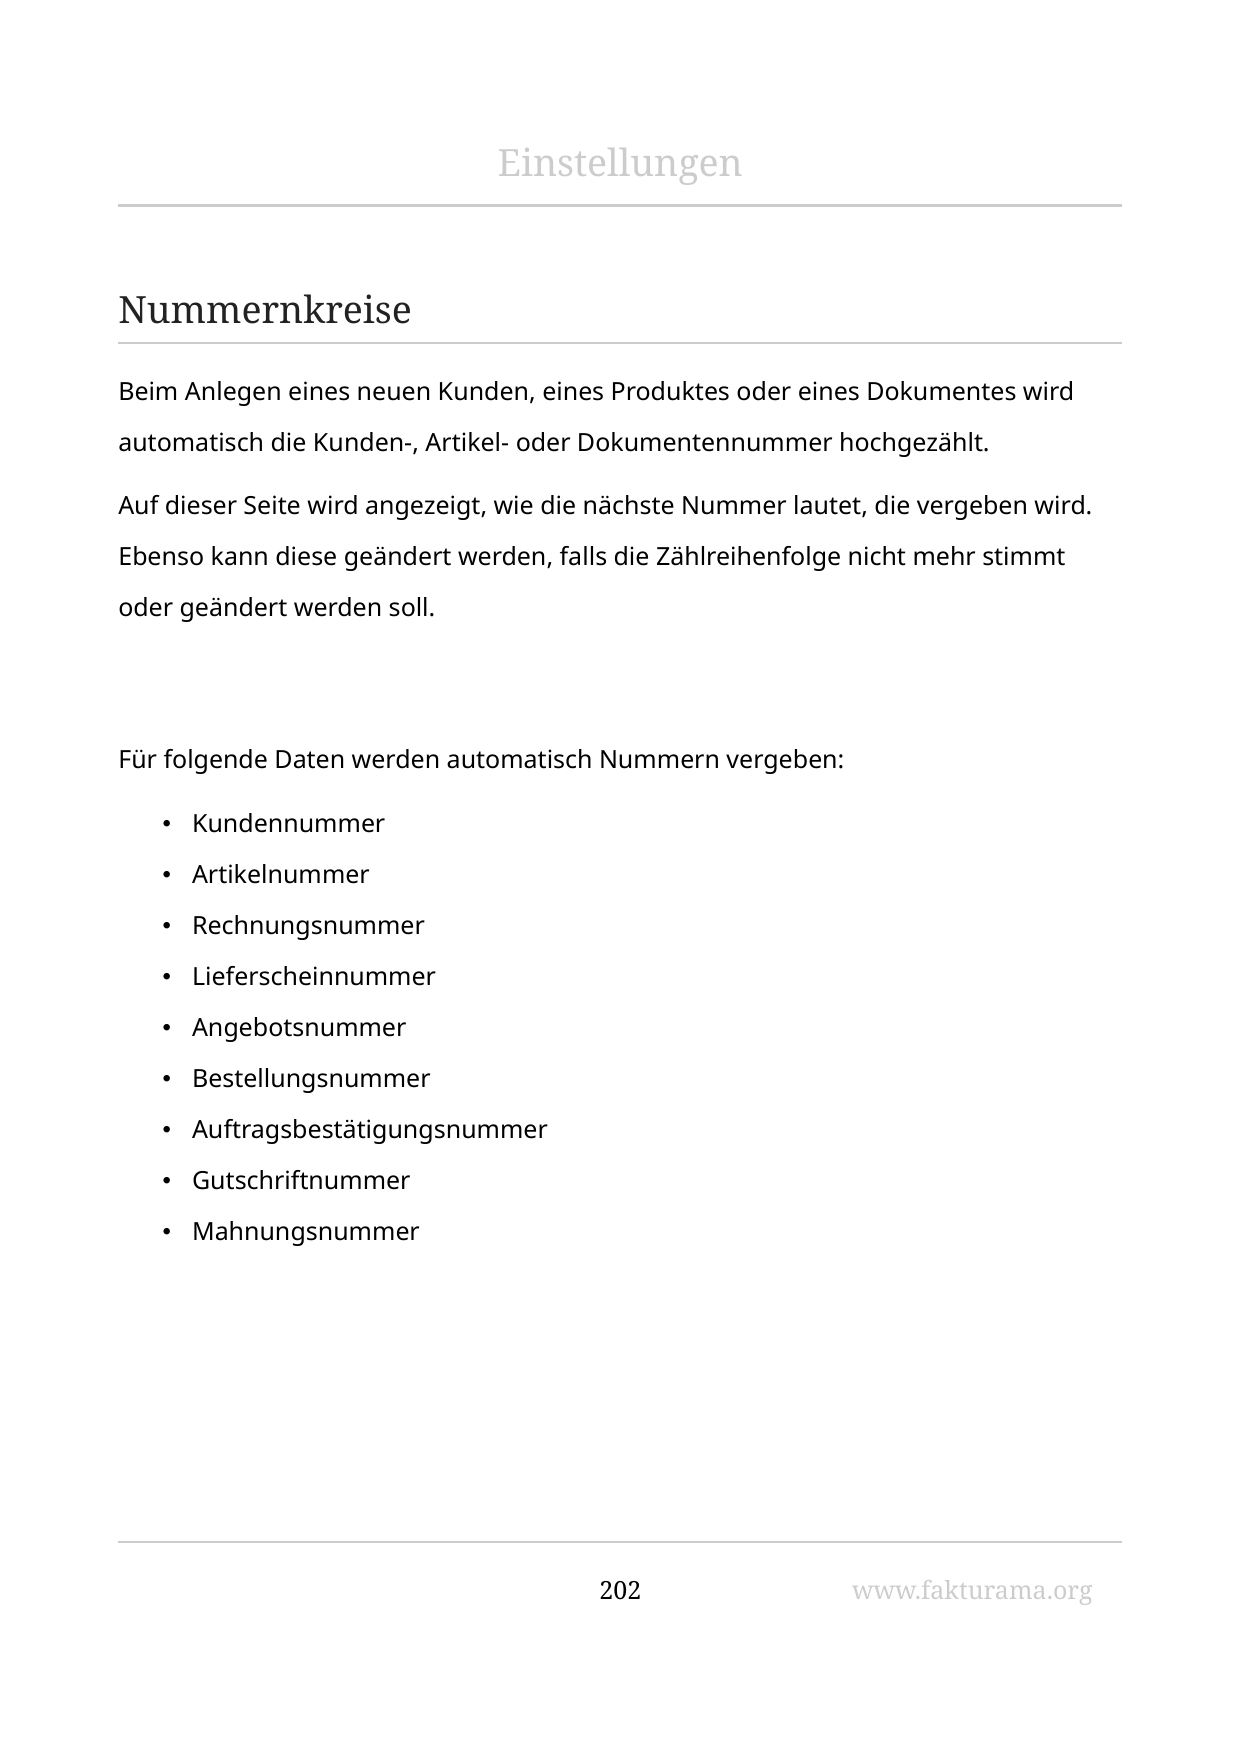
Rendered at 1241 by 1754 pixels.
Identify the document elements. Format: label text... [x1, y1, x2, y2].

list Gutschriftnummer [162, 1163, 1122, 1197]
list Artikelnummer [162, 857, 1122, 891]
list Lieferscheinnummer [162, 959, 1122, 993]
list Bestellungsnummer [162, 1061, 1122, 1095]
subtitle Nummernkreise [118, 283, 1122, 342]
list Mahnungsnummer [162, 1214, 1122, 1248]
list Auftragsbestätigungsnummer [162, 1112, 1122, 1146]
list Kundennummer [162, 806, 1122, 839]
text Für folgende Daten werden automatisch Nummern vergeben: [118, 742, 1122, 776]
list Rechnungsnummer [162, 908, 1122, 942]
text Beim Anlegen eines neuen Kunden, eines Produktes oder eines Dokumentes wird automatisch die Kunden-, Artikel- oder Dokumentennummer hochgezählt. [118, 373, 1122, 458]
text Auf dieser Seite wird angezeigt, wie die nächste Nummer lautet, die vergeben wird. Ebenso kann diese geändert werden, falls die Zählreihenfolge nicht mehr stimmt oder geändert werden soll. [118, 488, 1122, 624]
list Angebotsnummer [162, 1010, 1122, 1044]
